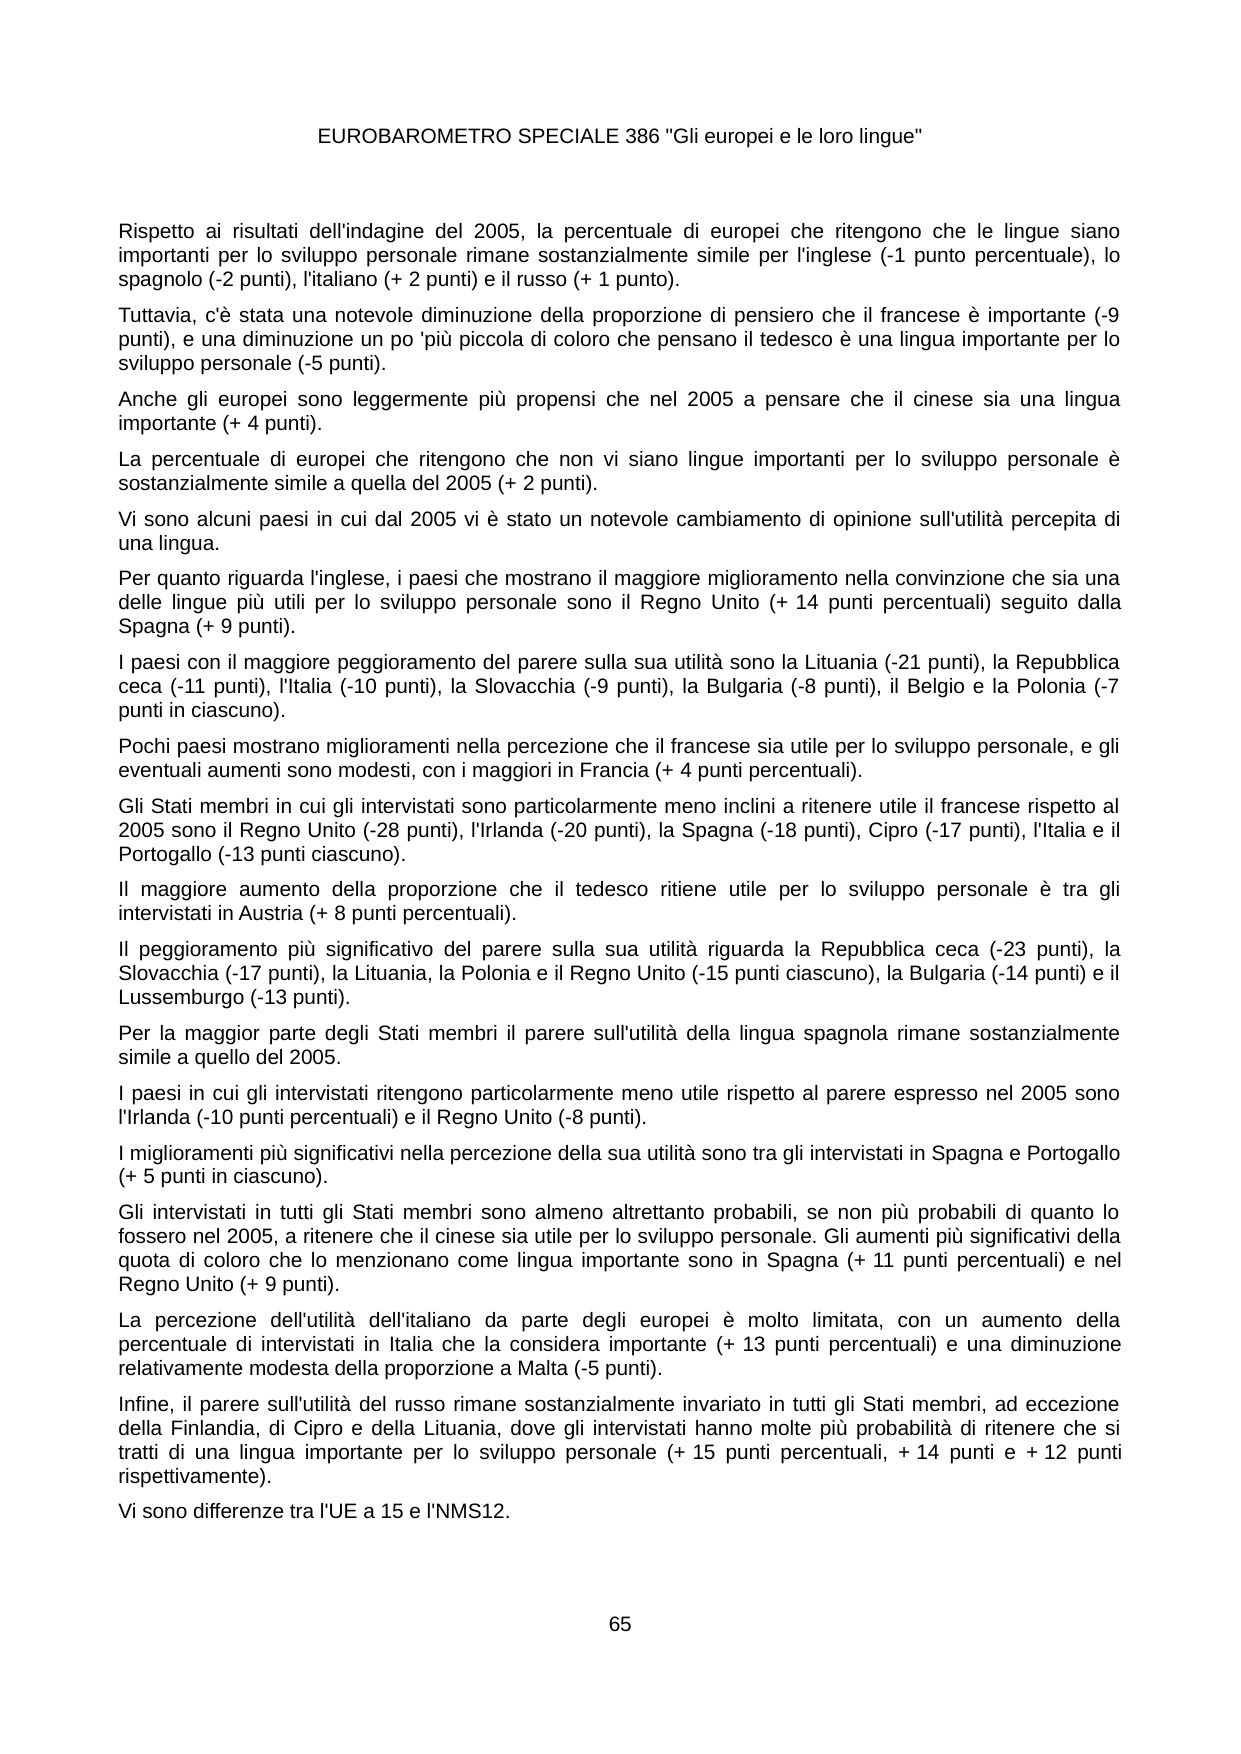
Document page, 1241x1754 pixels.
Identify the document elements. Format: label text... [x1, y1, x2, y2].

text Per la maggior parte degli Stati membri il parere sull'utilità della lingua spagnola rimane sostanzialmente simile a quello del 2005. [118, 1021, 1122, 1069]
text Il peggioramento più significativo del parere sulla sua utilità riguarda la Repubblica ceca (-23 punti), la Slovacchia (-17 punti), la Lituania, la Polonia e il Regno Unito (-15 punti ciascuno), la Bulgaria (-14 punti) e il Lussemburgo (-13 punti). [118, 937, 1122, 1009]
text I miglioramenti più significativi nella percezione della sua utilità sono tra gli intervistati in Spagna e Portogallo (+ 5 punti in ciascuno). [118, 1140, 1122, 1188]
text I paesi con il maggiore peggioramento del parere sulla sua utilità sono la Lituania (-21 punti), la Repubblica ceca (-11 punti), l'Italia (-10 punti), la Slovacchia (-9 punti), la Bulgaria (-8 punti), il Belgio e la Polonia (-7 punti in ciascuno). [118, 650, 1122, 722]
text Pochi paesi mostrano miglioramenti nella percezione che il francese sia utile per lo sviluppo personale, e gli eventuali aumenti sono modesti, con i maggiori in Francia (+ 4 punti percentuali). [118, 734, 1122, 782]
text Rispetto ai risultati dell'indagine del 2005, la percentuale di europei che ritengono che le lingue siano importanti per lo sviluppo personale rimane sostanzialmente simile per l'inglese (-1 punto percentuale), lo spagnolo (-2 punti), l'italiano (+ 2 punti) e il russo (+ 1 punto). [118, 219, 1122, 291]
text Infine, il parere sull'utilità del russo rimane sostanzialmente invariato in tutti gli Stati membri, ad eccezione della Finlandia, di Cipro e della Lituania, dove gli intervistati hanno molte più probabilità di ritenere che si tratti di una lingua importante per lo sviluppo personale (+ 15 punti percentuali, + 14 punti e + 12 punti rispettivamente). [118, 1392, 1122, 1487]
text Gli Stati membri in cui gli intervistati sono particolarmente meno inclini a ritenere utile il francese rispetto al 2005 sono il Regno Unito (-28 punti), l'Irlanda (-20 punti), la Spagna (-18 punti), Cipro (-17 punti), l'Italia e il Portogallo (-13 punti ciascuno). [118, 793, 1122, 865]
text La percentuale di europei che ritengono che non vi siano lingue importanti per lo sviluppo personale è sostanzialmente simile a quella del 2005 (+ 2 punti). [118, 447, 1122, 494]
text La percezione dell'utilità dell'italiano da parte degli europei è molto limitata, con un aumento della percentuale di intervistati in Italia che la considera importante (+ 13 punti percentuali) e una diminuzione relativamente modesta della proporzione a Malta (-5 punti). [118, 1308, 1122, 1380]
text Gli intervistati in tutti gli Stati membri sono almeno altrettanto probabili, se non più probabili di quanto lo fossero nel 2005, a ritenere che il cinese sia utile per lo sviluppo personale. Gli aumenti più significativi della quota di coloro che lo menzionano come lingua importante sono in Spagna (+ 11 punti percentuali) e nel Regno Unito (+ 9 punti). [118, 1200, 1122, 1296]
text Il maggiore aumento della proporzione che il tedesco ritiene utile per lo sviluppo personale è tra gli intervistati in Austria (+ 8 punti percentuali). [118, 877, 1122, 925]
text Tuttavia, c'è stata una notevole diminuzione della proporzione di pensiero che il francese è importante (-9 punti), e una diminuzione un po 'più piccola di coloro che pensano il tedesco è una lingua importante per lo sviluppo personale (-5 punti). [118, 303, 1122, 375]
text I paesi in cui gli intervistati ritengono particolarmente meno utile rispetto al parere espresso nel 2005 sono l'Irlanda (-10 punti percentuali) e il Regno Unito (-8 punti). [118, 1081, 1122, 1128]
text Vi sono differenze tra l'UE a 15 e l'NMS12. [118, 1499, 1122, 1523]
text Vi sono alcuni paesi in cui dal 2005 vi è stato un notevole cambiamento di opinione sull'utilità percepita di una lingua. [118, 506, 1122, 554]
text Anche gli europei sono leggermente più propensi che nel 2005 a pensare che il cinese sia una lingua importante (+ 4 punti). [118, 387, 1122, 435]
text Per quanto riguarda l'inglese, i paesi che mostrano il maggiore miglioramento nella convinzione che sia una delle lingue più utili per lo sviluppo personale sono il Regno Unito (+ 14 punti percentuali) seguito dalla Spagna (+ 9 punti). [118, 566, 1122, 638]
